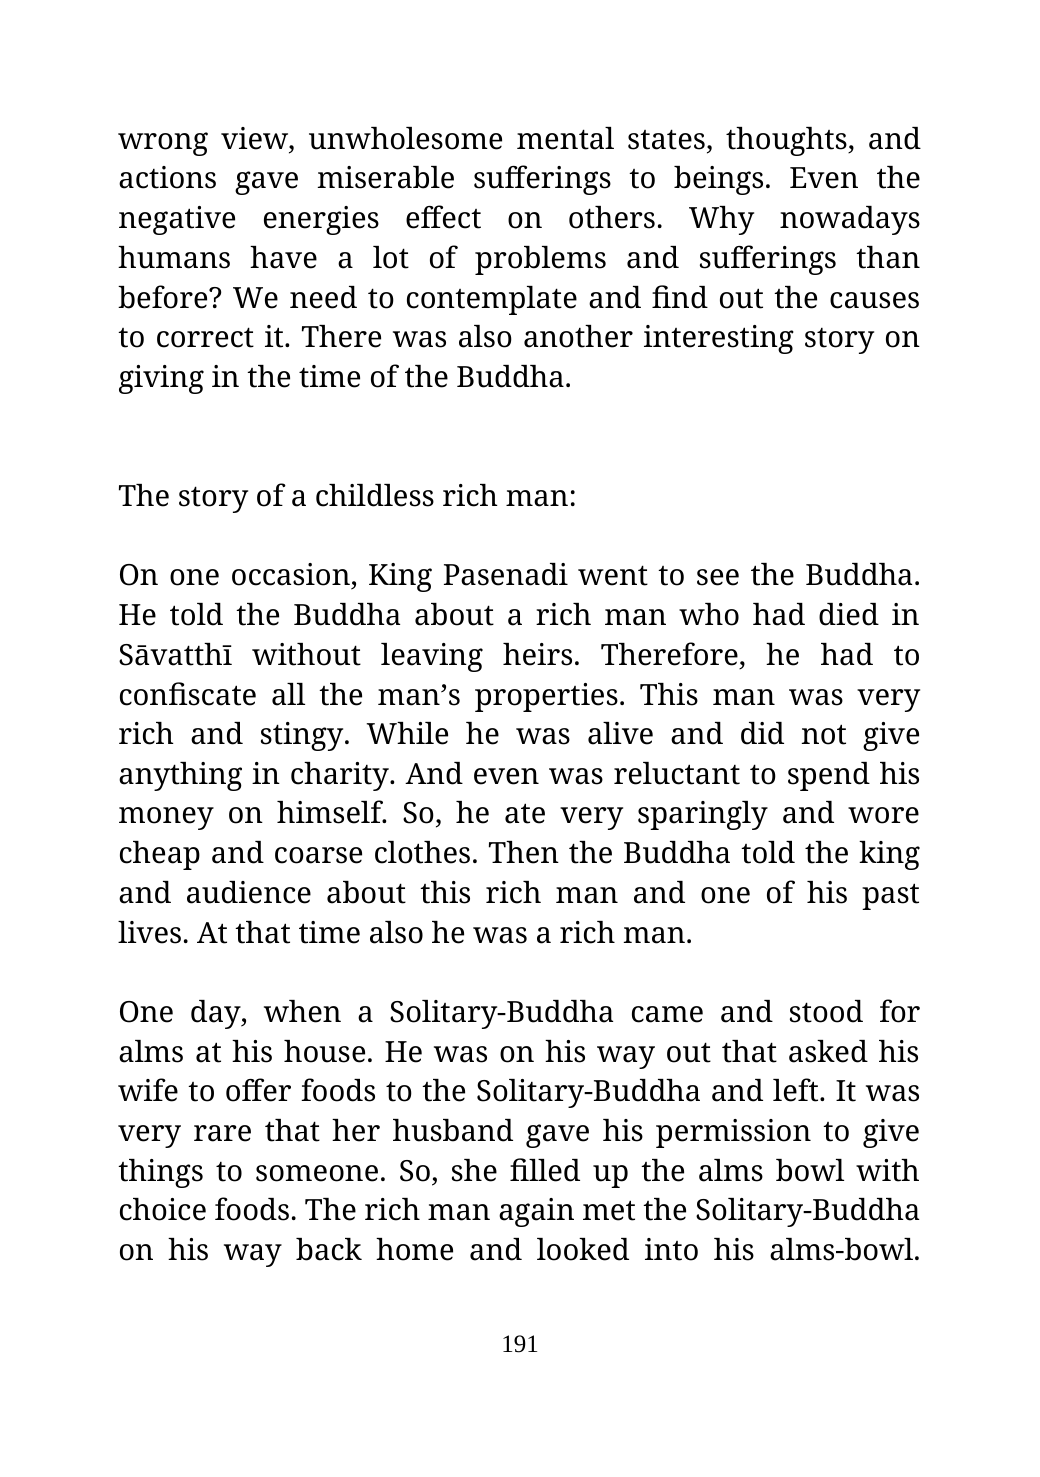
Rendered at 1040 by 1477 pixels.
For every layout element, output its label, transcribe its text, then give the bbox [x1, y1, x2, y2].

text wrong view, unwholesome mental states, thoughts, and actions gave miserable sufferings to beings. Even the negative energies effect on others. Why nowadays humans have a lot of problems and sufferings than before? We need to contemplate and find out the causes to correct it. There was also another interesting story on giving in the time of the Buddha. The story of a childless rich man: On one occasion, King Pasenadi went to see the Buddha. He told the Buddha about a rich man who had died in Sāvatthī without leaving heirs. Therefore, he had to confiscate all the man’s properties. This man was very rich and stingy. While he was alive and did not give anything in charity. And even was reluctant to spend his money on himself. So, he ate very sparingly and wore cheap and coarse clothes. Then the Buddha told the king and audience about this rich man and one of his past lives. At that time also he was a rich man. One day, when a Solitary-Buddha came and stood for alms at his house. He was on his way out that asked his wife to offer foods to the Solitary-Buddha and left. It was very rare that her husband gave his permission to give things to someone. So, she filled up the alms bowl with choice foods. The rich man again met the Solitary-Buddha on his way back home and looked into his alms-bowl. [118, 118, 922, 1269]
